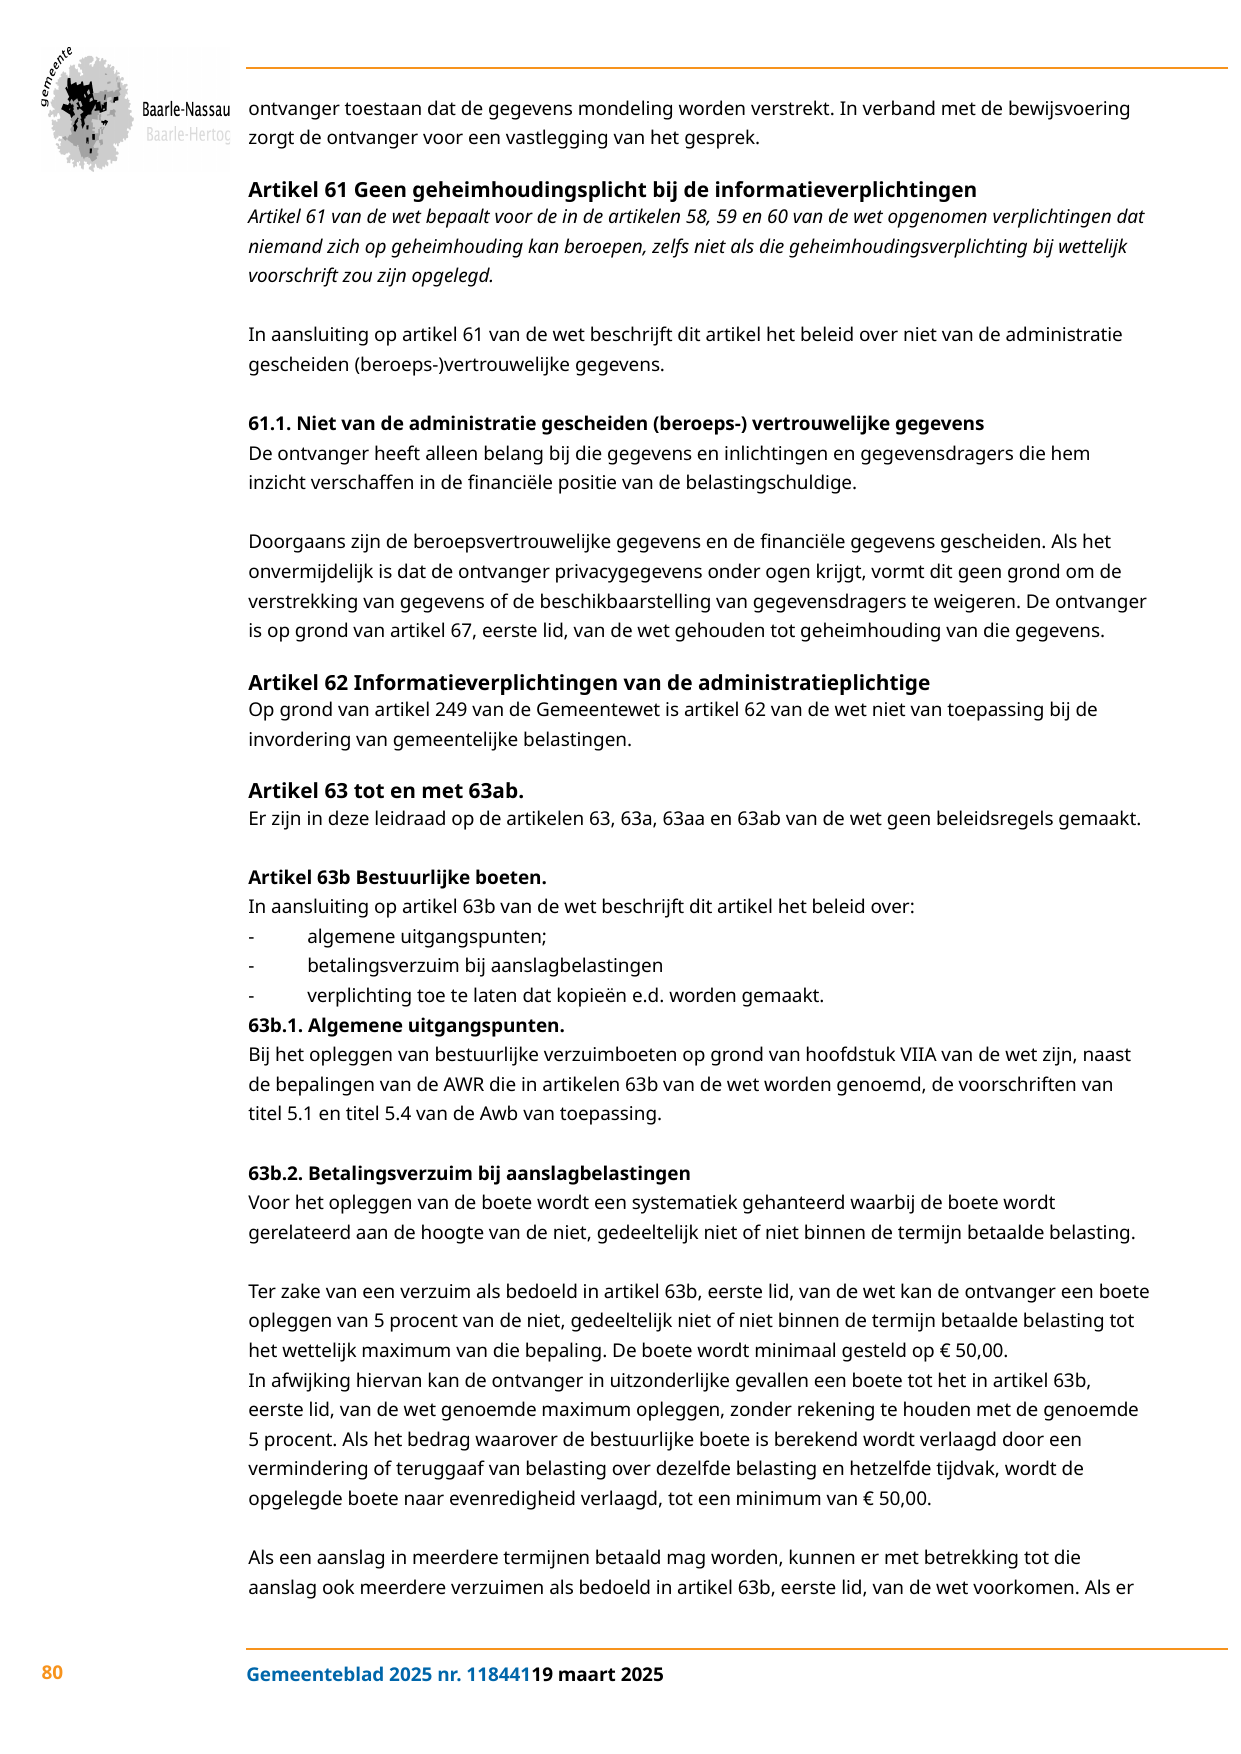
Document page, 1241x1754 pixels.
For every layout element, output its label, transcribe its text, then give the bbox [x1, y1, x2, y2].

list algemene uitgangspunten; [248, 923, 1152, 949]
text Voor het opleggen van de boete wordt een systematiek gehanteerd waarbij de boete wordt gerelateerd aan de hoogte van de niet, gedeeltelijk niet of niet binnen de termijn betaalde belasting. [248, 1189, 1152, 1244]
text Artikel 61 Geen geheimhoudingsplicht bij de informatieverplichtingen [248, 175, 1152, 203]
text 63b.1. Algemene uitgangspunten. [248, 1012, 1152, 1037]
text In aansluiting op artikel 63b van de wet beschrijft dit artikel het beleid over: [248, 893, 1152, 919]
text 61.1. Niet van de administratie gescheiden (beroeps-) vertrouwelijke gegevens [248, 410, 1152, 436]
text Artikel 63b Bestuurlijke boeten. [248, 864, 1152, 889]
text Ter zake van een verzuim als bedoeld in artikel 63b, eerste lid, van de wet kan de ontvanger een boete opleggen van 5 procent van de niet, gedeeltelijk niet of niet binnen de termijn betaalde belasting tot het wettelijk maximum van die bepaling. De boete wordt minimaal gesteld op € 50,00. [248, 1278, 1152, 1363]
text Op grond van artikel 249 van de Gemeentewet is artikel 62 van de wet niet van toepassing bij de invordering van gemeentelijke belastingen. [248, 696, 1152, 752]
text 63b.2. Betalingsverzuim bij aanslagbelastingen [248, 1160, 1152, 1185]
text Er zijn in deze leidraad op de artikelen 63, 63a, 63aa en 63ab van de wet geen beleidsregels gemaakt. [248, 805, 1152, 830]
text In aansluiting op artikel 61 van de wet beschrijft dit artikel het beleid over niet van de administratie gescheiden (beroeps-)vertrouwelijke gegevens. [248, 322, 1152, 377]
text Artikel 61 van de wet bepaalt voor de in de artikelen 58, 59 en 60 van de wet opgenomen verplichtingen dat niemand zich op geheimhouding kan beroepen, zelfs niet als die geheimhoudingsverplichting bij wettelijk voorschrift zou zijn opgelegd. [248, 203, 1152, 288]
picture [41, 47, 231, 172]
list verplichting toe te laten dat kopieën e.d. worden gemaakt. [248, 982, 1152, 1008]
text Artikel 62 Informatieverplichtingen van de administratieplichtige [248, 668, 1152, 696]
text Artikel 63 tot en met 63ab. [248, 776, 1152, 805]
text Als een aanslag in meerdere termijnen betaald mag worden, kunnen er met betrekking tot die aanslag ook meerdere verzuimen als bedoeld in artikel 63b, eerste lid, van de wet voorkomen. Als er [248, 1544, 1152, 1599]
text Doorgaans zijn de beroepsvertrouwelijke gegevens en de financiële gegevens gescheiden. Als het onvermijdelijk is dat de ontvanger privacygegevens onder ogen krijgt, vormt dit geen grond om de verstrekking van gegevens of de beschikbaarstelling van gegevensdragers te weigeren. De ontvanger is op grond van artikel 67, eerste lid, van de wet gehouden tot geheimhouding van die gegevens. [248, 529, 1152, 643]
text De ontvanger heeft alleen belang bij die gegevens en inlichtingen en gegevensdragers die hem inzicht verschaffen in de financiële positie van de belastingschuldige. [248, 440, 1152, 495]
list betalingsverzuim bij aanslagbelastingen [248, 953, 1152, 978]
text Bij het opleggen van bestuurlijke verzuimboeten op grond van hoofdstuk VIIA van de wet zijn, naast de bepalingen van de AWR die in artikelen 63b van de wet worden genoemd, de voorschriften van titel 5.1 en titel 5.4 van de Awb van toepassing. [248, 1041, 1152, 1126]
text In afwijking hiervan kan de ontvanger in uitzonderlijke gevallen een boete tot het in artikel 63b, eerste lid, van de wet genoemde maximum opleggen, zonder rekening te houden met de genoemde 5 procent. Als het bedrag waarover de bestuurlijke boete is berekend wordt verlaagd door een vermindering of teruggaaf van belasting over dezelfde belasting en hetzelfde tijdvak, wordt de opgelegde boete naar evenredigheid verlaagd, tot een minimum van € 50,00. [248, 1367, 1152, 1511]
text ontvanger toestaan dat de gegevens mondeling worden verstrekt. In verband met de bewijsvoering zorgt de ontvanger voor een vastlegging van het gesprek. [248, 95, 1152, 150]
